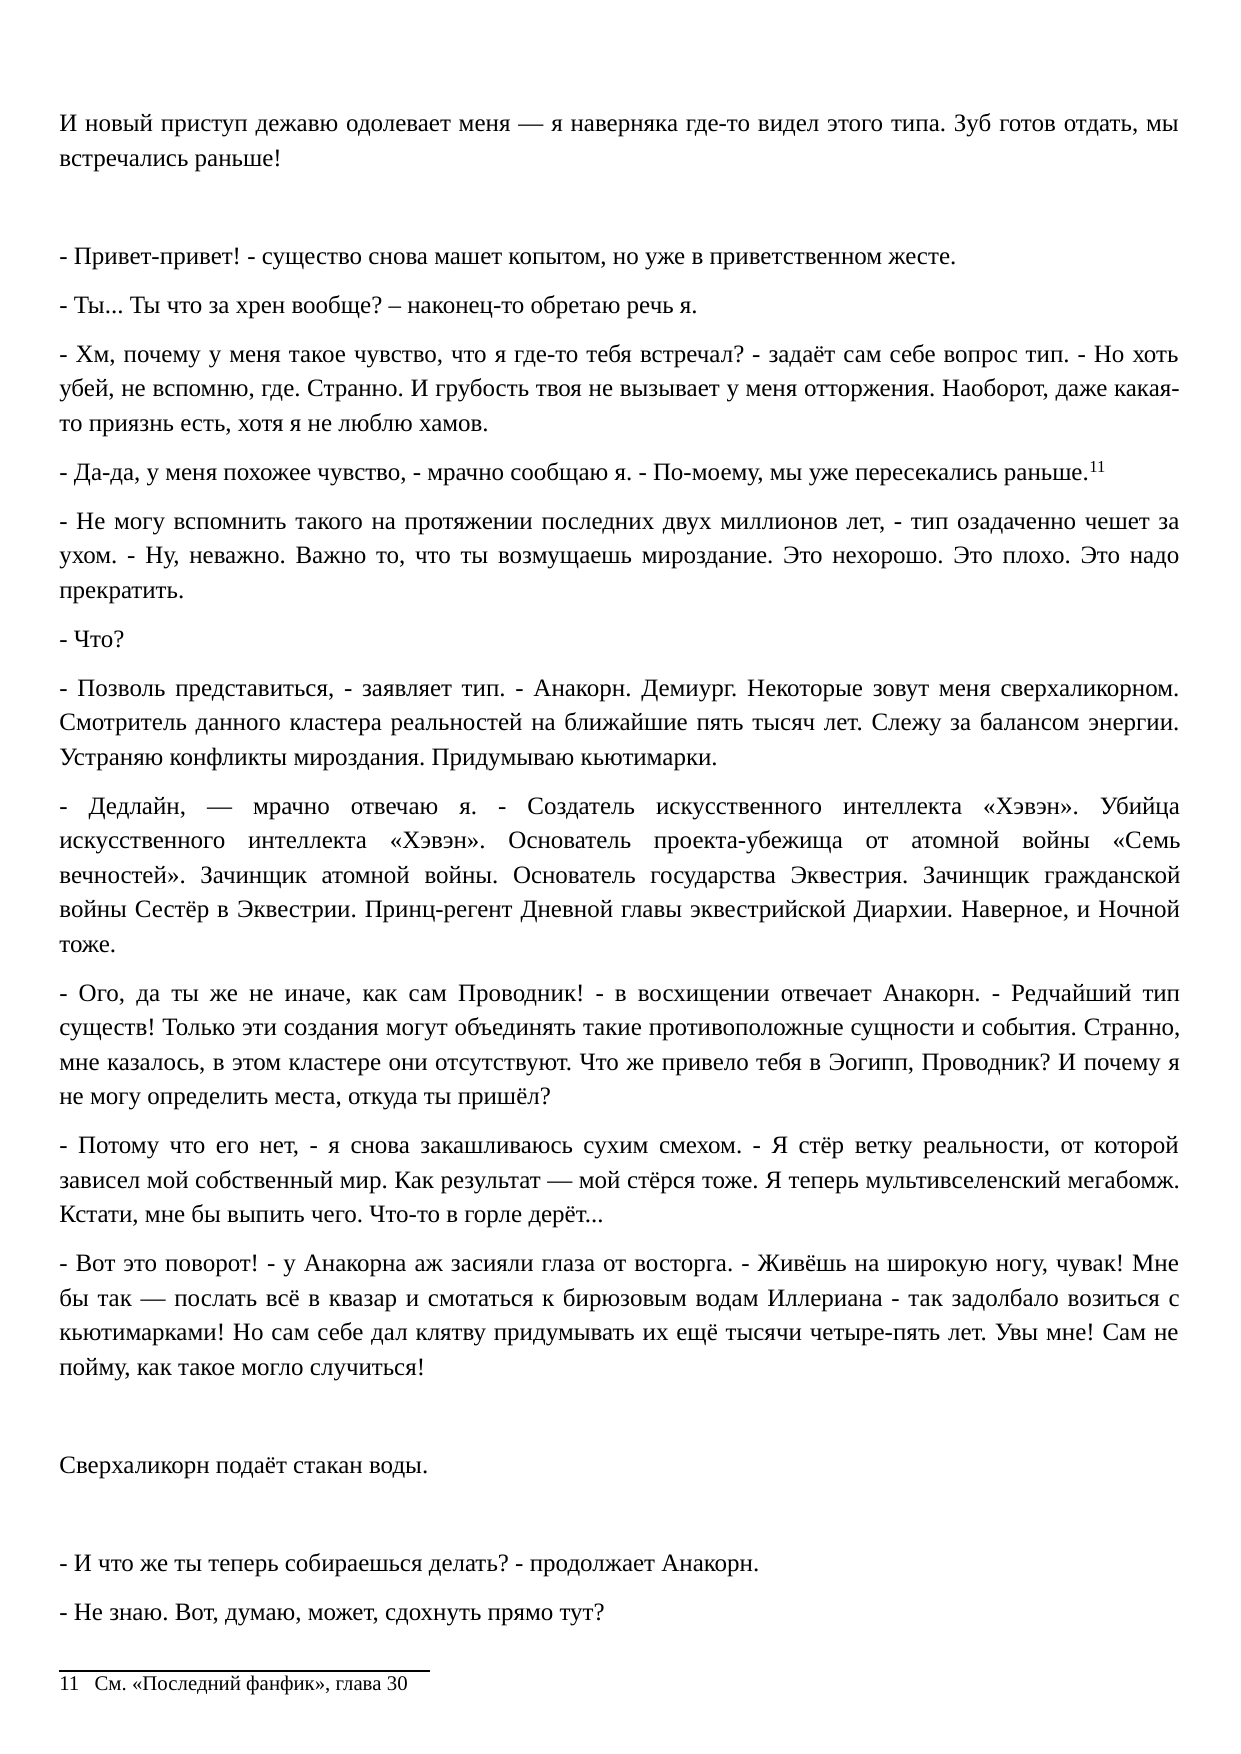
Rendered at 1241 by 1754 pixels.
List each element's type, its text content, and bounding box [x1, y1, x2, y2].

text - Да-да, у меня похожее чувство, - мрачно сообщаю я. - По-моему, мы уже пересекались раньше. [59, 457, 1181, 486]
text См. «Последний фанфик», глава 30 [59, 1671, 1181, 1695]
text - Вот это поворот! - у Анакорна аж засияли глаза от восторга. - Живёшь на широкую ногу, чувак! Мне бы так — послать всё в квазар и смотаться к бирюзовым водам Иллериана - так задолбало возиться с кьютимарками! Но сам себе дал клятву придумывать их ещё тысячи четыре-пять лет. Увы мне! Сам не пойму, как такое могло случиться! [59, 1248, 1181, 1381]
text - Не могу вспомнить такого на протяжении последних двух миллионов лет, - тип озадаченно чешет за ухом. - Ну, неважно. Важно то, что ты возмущаешь мироздание. Это нехорошо. Это плохо. Это надо прекратить. [59, 506, 1181, 604]
text - Ого, да ты же не иначе, как сам Проводник! - в восхищении отвечает Анакорн. - Редчайший тип существ! Только эти создания могут объединять такие противоположные сущности и события. Странно, мне казалось, в этом кластере они отсутствуют. Что же привело тебя в Эогипп, Проводник? И почему я не могу определить места, откуда ты пришёл? [59, 978, 1181, 1110]
text Сверхаликорн подаёт стакан воды. [59, 1450, 1181, 1479]
text - Позволь представиться, - заявляет тип. - Анакорн. Демиург. Некоторые зовут меня сверхаликорном. Смотритель данного кластера реальностей на ближайшие пять тысяч лет. Слежу за балансом энергии. Устраняю конфликты мироздания. Придумываю кьютимарки. [59, 673, 1181, 771]
text - Что? [59, 624, 1181, 653]
text - Потому что его нет, - я снова закашливаюсь сухим смехом. - Я стёр ветку реальности, от которой зависел мой собственный мир. Как результат — мой стёрся тоже. Я теперь мультивселенский мегабомж. Кстати, мне бы выпить чего. Что-то в горле дерёт... [59, 1131, 1181, 1228]
text - Не знаю. Вот, думаю, может, сдохнуть прямо тут? [59, 1597, 1181, 1626]
text - Привет-привет! - существо снова машет копытом, но уже в приветственном жесте. [59, 241, 1181, 269]
text - Хм, почему у меня такое чувство, что я где-то тебя встречал? - задаёт сам себе вопрос тип. - Но хоть убей, не вспомню, где. Странно. И грубость твоя не вызывает у меня отторжения. Наоборот, даже какая-то приязнь есть, хотя я не люблю хамов. [59, 339, 1181, 437]
text - И что же ты теперь собираешься делать? - продолжает Анакорн. [59, 1548, 1181, 1577]
text - Ты... Ты что за хрен вообще? – наконец-то обретаю речь я. [59, 290, 1181, 318]
text - Дедлайн, — мрачно отвечаю я. - Создатель искусственного интеллекта «Хэвэн». Убийца искусственного интеллекта «Хэвэн». Основатель проекта-убежища от атомной войны «Семь вечностей». Зачинщик атомной войны. Основатель государства Эквестрия. Зачинщик гражданской войны Сестёр в Эквестрии. Принц-регент Дневной главы эквестрийской Диархии. Наверное, и Ночной тоже. [59, 791, 1181, 958]
text И новый приступ дежавю одолевает меня — я наверняка где-то видел этого типа. Зуб готов отдать, мы встречались раньше! [59, 108, 1181, 171]
